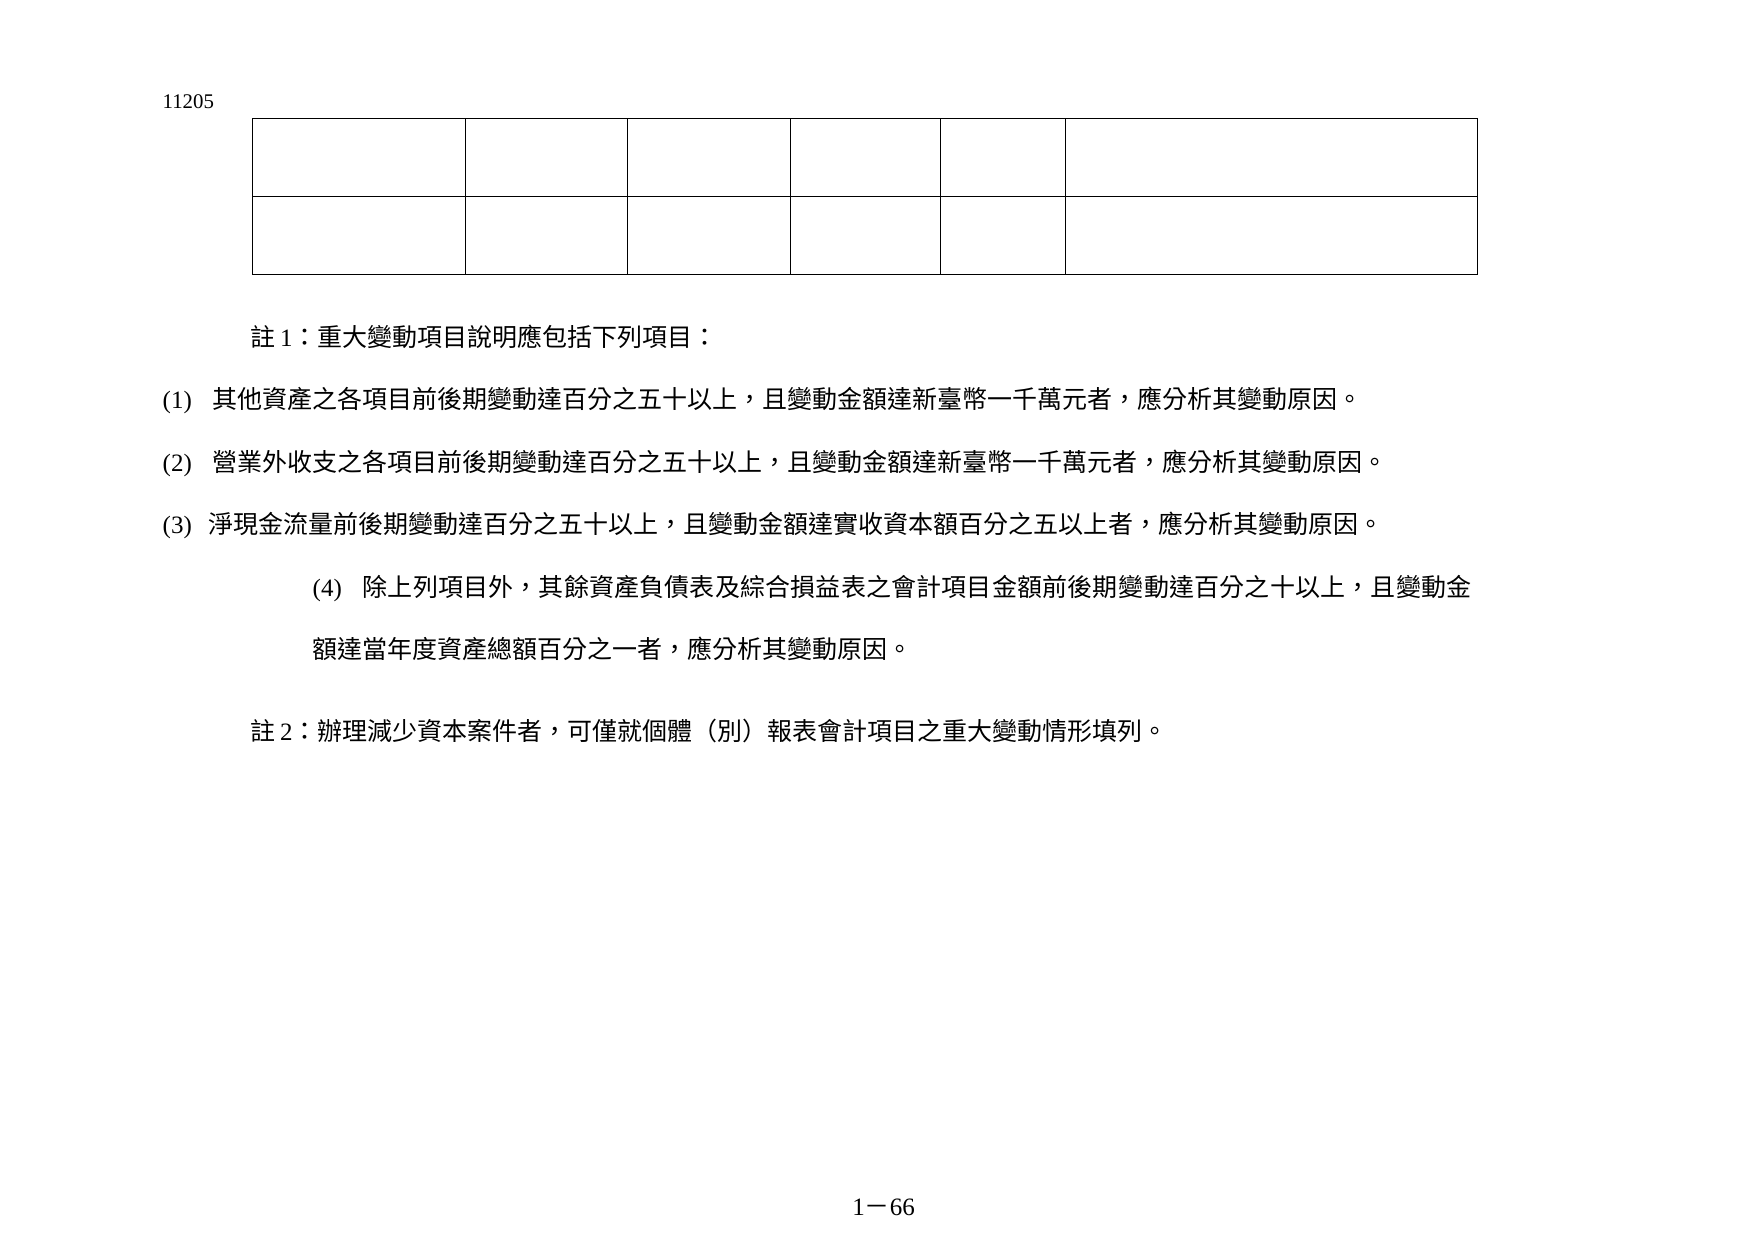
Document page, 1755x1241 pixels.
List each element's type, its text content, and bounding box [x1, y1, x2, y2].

table_cell [466, 197, 627, 274]
table_cell [253, 119, 465, 196]
text 註2：辦理減少資本案件者，可僅就個體（別）報表會計項目之重大變動情形填列。 [237, 687, 1604, 750]
table_cell [628, 119, 790, 196]
table_cell [791, 197, 940, 274]
table_cell [791, 119, 940, 196]
table_cell [1478, 118, 1578, 274]
table_cell [628, 197, 790, 274]
table_cell [466, 119, 627, 196]
table_cell [253, 197, 465, 274]
list 淨現金流量前後期變動達百分之五十以上，且變動金額達實收資本額百分之五以上者，應分析其變動原因。 [162, 481, 1475, 544]
table_cell [1066, 119, 1477, 196]
table_cell [941, 119, 1065, 196]
list 其他資產之各項目前後期變動達百分之五十以上，且變動金額達新臺幣一千萬元者，應分析其變動原因。 [162, 356, 1475, 419]
text 註1：重大變動項目說明應包括下列項目： [237, 294, 1604, 356]
table_cell [941, 197, 1065, 274]
table_cell [1066, 197, 1477, 274]
list 營業外收支之各項目前後期變動達百分之五十以上，且變動金額達新臺幣一千萬元者，應分析其變動原因。 [162, 419, 1475, 481]
list 除上列項目外，其餘資產負債表及綜合損益表之會計項目金額前後期變動達百分之十以上，且變動金額達當年度資產總額百分之一者，應分析其變動原因。 [312, 544, 1475, 669]
